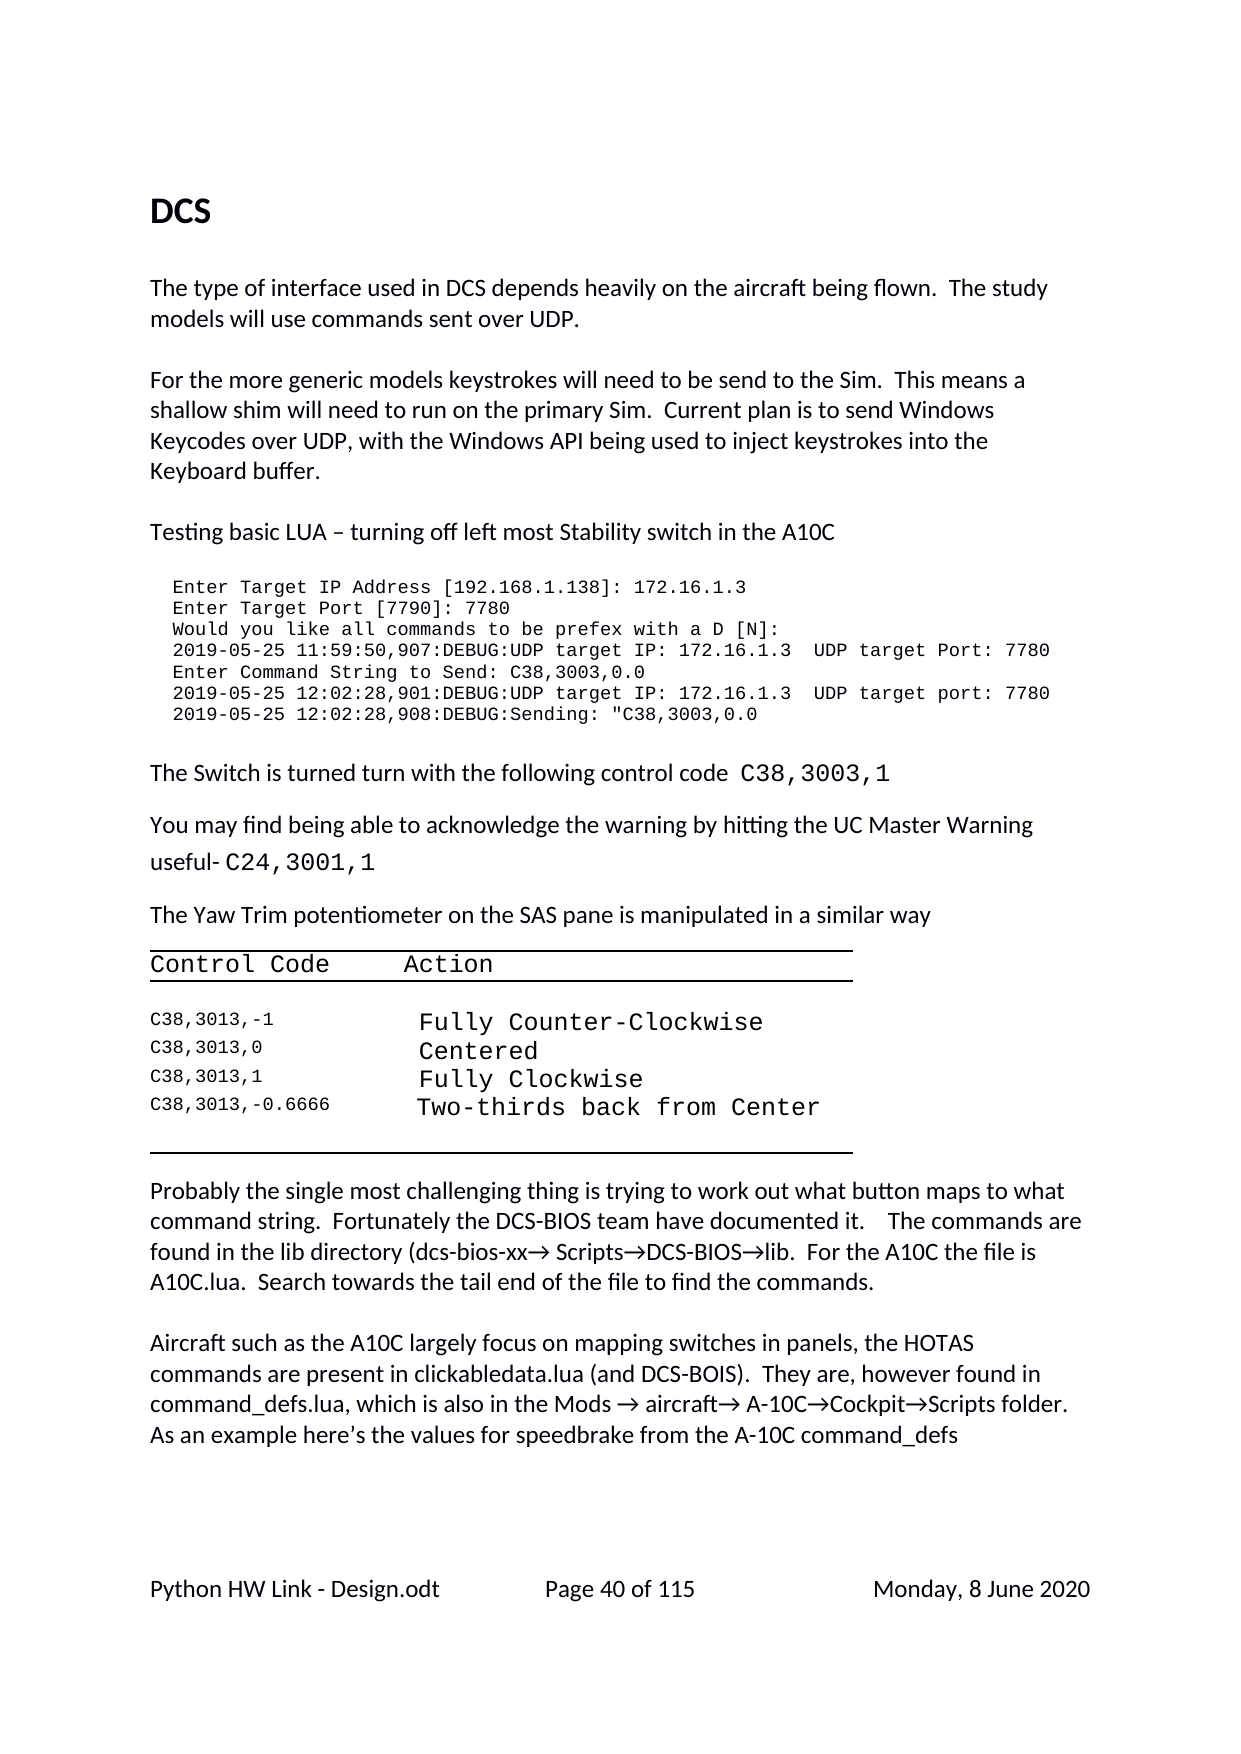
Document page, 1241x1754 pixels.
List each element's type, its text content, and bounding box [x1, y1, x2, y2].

table_cell Two-thirds back from Center [404, 1095, 853, 1123]
table_header Action [404, 952, 853, 980]
text Enter Target Port [7790]: 7780 [150, 599, 1090, 620]
table_cell [150, 982, 403, 1010]
text Enter Target IP Address [192.168.1.138]: 172.16.1.3 [150, 577, 1090, 599]
text 2019-05-25 12:02:28,901:DEBUG:UDP target IP: 172.16.1.3 UDP target port: 7780 [150, 684, 1090, 705]
table_header Control Code [150, 952, 403, 980]
text Enter Command String to Send: C38,3003,0.0 [150, 662, 1090, 684]
table_cell Fully Counter-Clockwise [404, 1010, 853, 1038]
text The Yaw Trim potentiometer on the SAS pane is manipulated in a similar way [150, 899, 1090, 929]
text 2019-05-25 11:59:50,907:DEBUG:UDP target IP: 172.16.1.3 UDP target Port: 7780 [150, 641, 1090, 662]
table_cell [404, 1123, 853, 1152]
table_cell [150, 1123, 403, 1152]
text Probably the single most challenging thing is trying to work out what button maps to what command string. Fortunately the DCS-BIOS team have documented it. The commands are found in the lib directory (dcs-bios-xx→ Scripts→DCS-BIOS→lib. For the A10C the file is A10C.lua. Search towards the tail end of the file to find the commands. [150, 1175, 1090, 1297]
text Testing basic LUA – turning off left most Stability switch in the A10C [150, 516, 1090, 547]
text You may find being able to acknowledge the warning by hitting the UC Master Warning useful- C24,3001,1 [150, 810, 1090, 878]
table_cell Fully Clockwise [404, 1067, 853, 1095]
subtitle DCS [150, 187, 1090, 233]
text Would you like all commands to be prefex with a D [N]: [150, 620, 1090, 641]
table_cell C38,3013,0 [150, 1038, 403, 1067]
table_cell [404, 982, 853, 1010]
table_cell C38,3013,-0.6666 [150, 1095, 403, 1123]
table_cell Centered [404, 1038, 853, 1067]
table_cell C38,3013,1 [150, 1067, 403, 1095]
table_cell C38,3013,-1 [150, 1010, 403, 1038]
text For the more generic models keystrokes will need to be send to the Sim. This means a shallow shim will need to run on the primary Sim. Current plan is to send Windows Keycodes over UDP, with the Windows API being used to inject keystrokes into the Keyboard buffer. [150, 364, 1090, 486]
text Aircraft such as the A10C largely focus on mapping switches in panels, the HOTAS commands are present in clickabledata.lua (and DCS-BOIS). They are, however found in command_defs.lua, which is also in the Mods → aircraft→ A-10C→Cockpit→Scripts folder. As an example here’s the values for speedbrake from the A-10C command_defs [150, 1327, 1090, 1449]
text The type of interface used in DCS depends heavily on the aircraft being flown. The study models will use commands sent over UDP. [150, 272, 1090, 333]
text 2019-05-25 12:02:28,908:DEBUG:Sending: "C38,3003,0.0 [150, 705, 1090, 726]
text The Switch is turned turn with the following control code C38,3003,1 [150, 757, 1090, 788]
